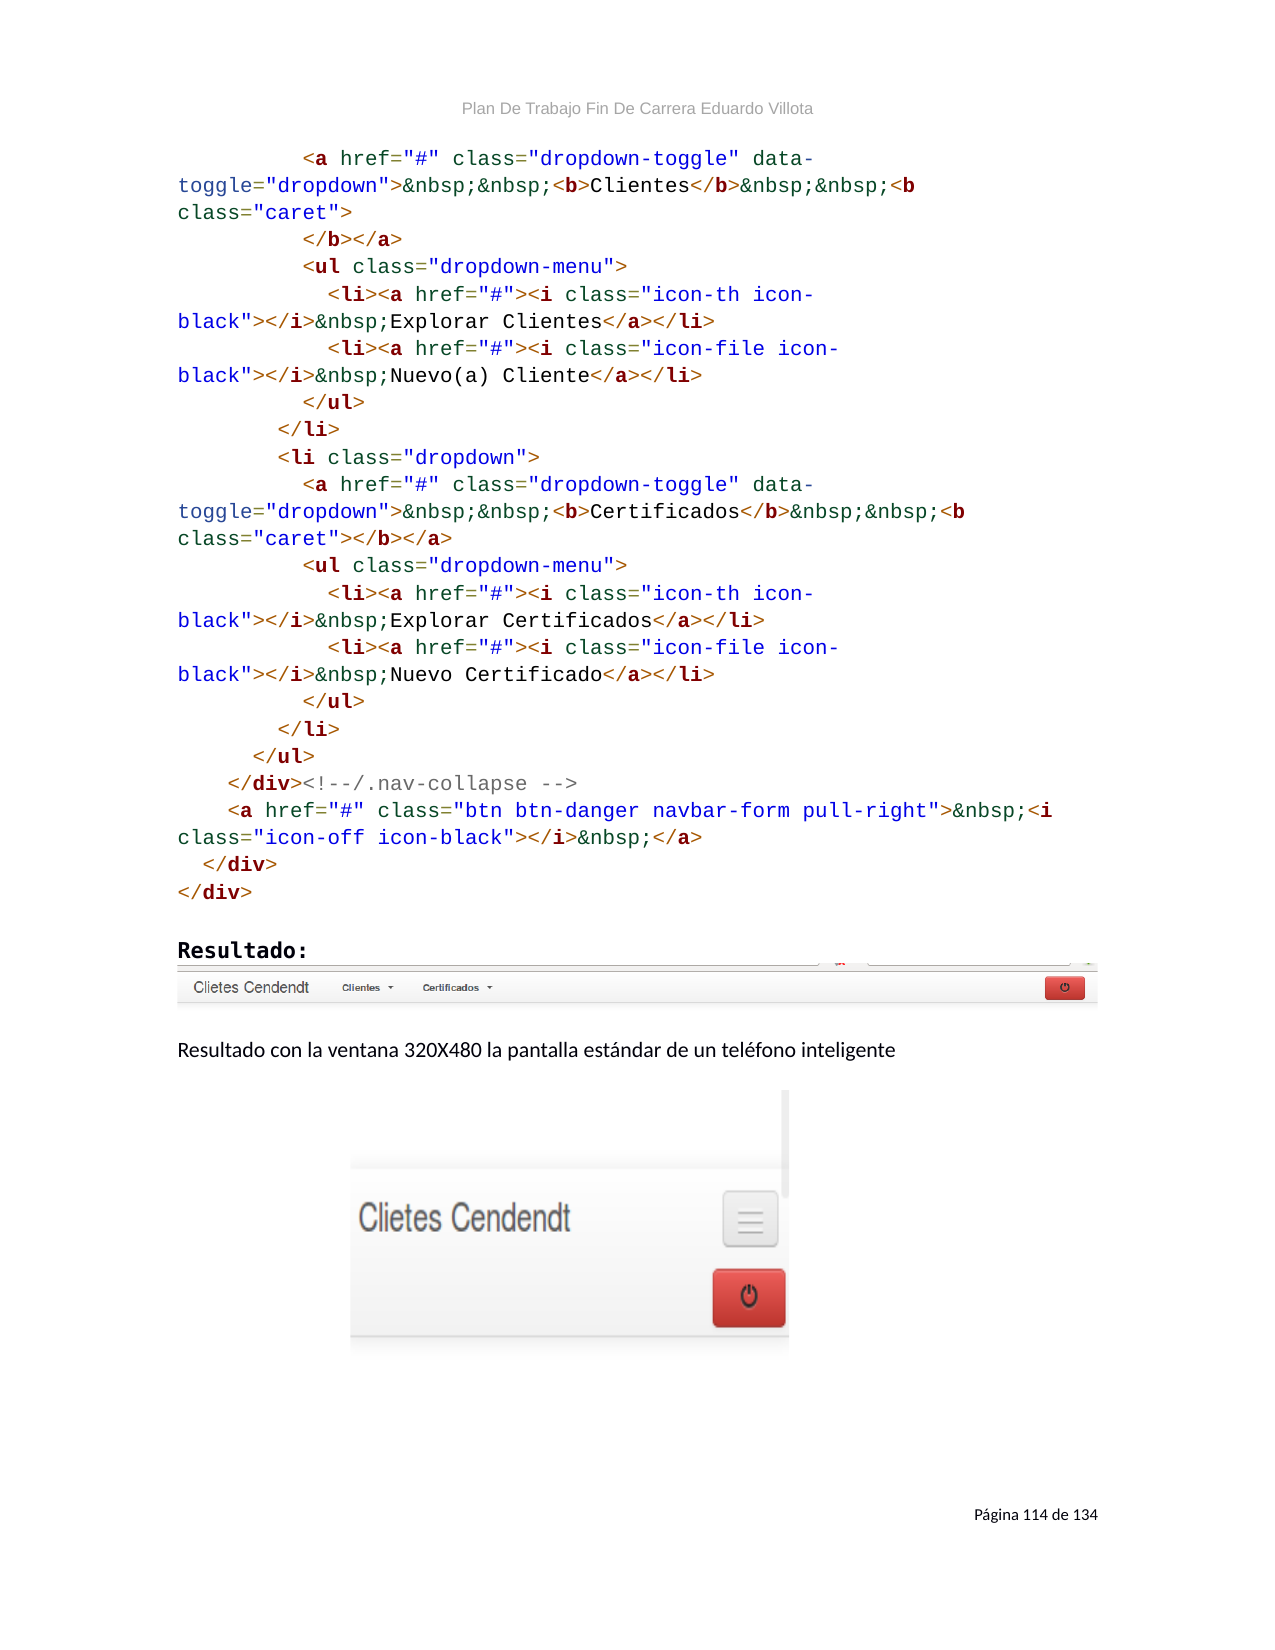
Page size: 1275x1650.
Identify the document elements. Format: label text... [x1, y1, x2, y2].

text <ul class="dropdown-menu"> [177, 256, 1098, 280]
text </div><!--/.nav-collapse --> [177, 773, 1098, 797]
text </li> [177, 419, 1098, 443]
text <li><a href="#"><i class="icon-th icon-black"></i>&nbsp;Explorar Certificados</a></li> [177, 583, 1098, 633]
text </ul> [177, 392, 1098, 416]
text <li><a href="#"><i class="icon-file icon-black"></i>&nbsp;Nuevo(a) Cliente</a></li> [177, 338, 1098, 389]
text </div> [177, 854, 1098, 878]
text </li> [177, 718, 1098, 742]
text <a href="#" class="btn btn-danger navbar-form pull-right">&nbsp;<i class="icon-off icon-black"></i>&nbsp;</a> [177, 800, 1098, 851]
text <a href="#" class="dropdown-toggle" data-toggle="dropdown">&nbsp;&nbsp;<b>Certificados</b>&nbsp;&nbsp;<b class="caret"></b></a> [177, 474, 1098, 552]
text <ul class="dropdown-menu"> [177, 555, 1098, 579]
text </b></a> [177, 229, 1098, 253]
text </ul> [177, 691, 1098, 715]
text <li class="dropdown"> [177, 447, 1098, 470]
text <li><a href="#"><i class="icon-th icon-black"></i>&nbsp;Explorar Clientes</a></li> [177, 283, 1098, 334]
text <a href="#" class="dropdown-toggle" data-toggle="dropdown">&nbsp;&nbsp;<b>Clientes</b>&nbsp;&nbsp;<b class="caret"> [177, 148, 1098, 226]
text </ul> [177, 746, 1098, 769]
text </div> [177, 882, 1098, 905]
text Resultado: [177, 938, 1098, 963]
text Resultado con la ventana 320X480 la pantalla estándar de un teléfono inteligente [177, 1037, 1098, 1063]
picture [177, 963, 1098, 1011]
text <li><a href="#"><i class="icon-file icon-black"></i>&nbsp;Nuevo Certificado</a></li> [177, 637, 1098, 688]
picture [350, 1090, 790, 1375]
